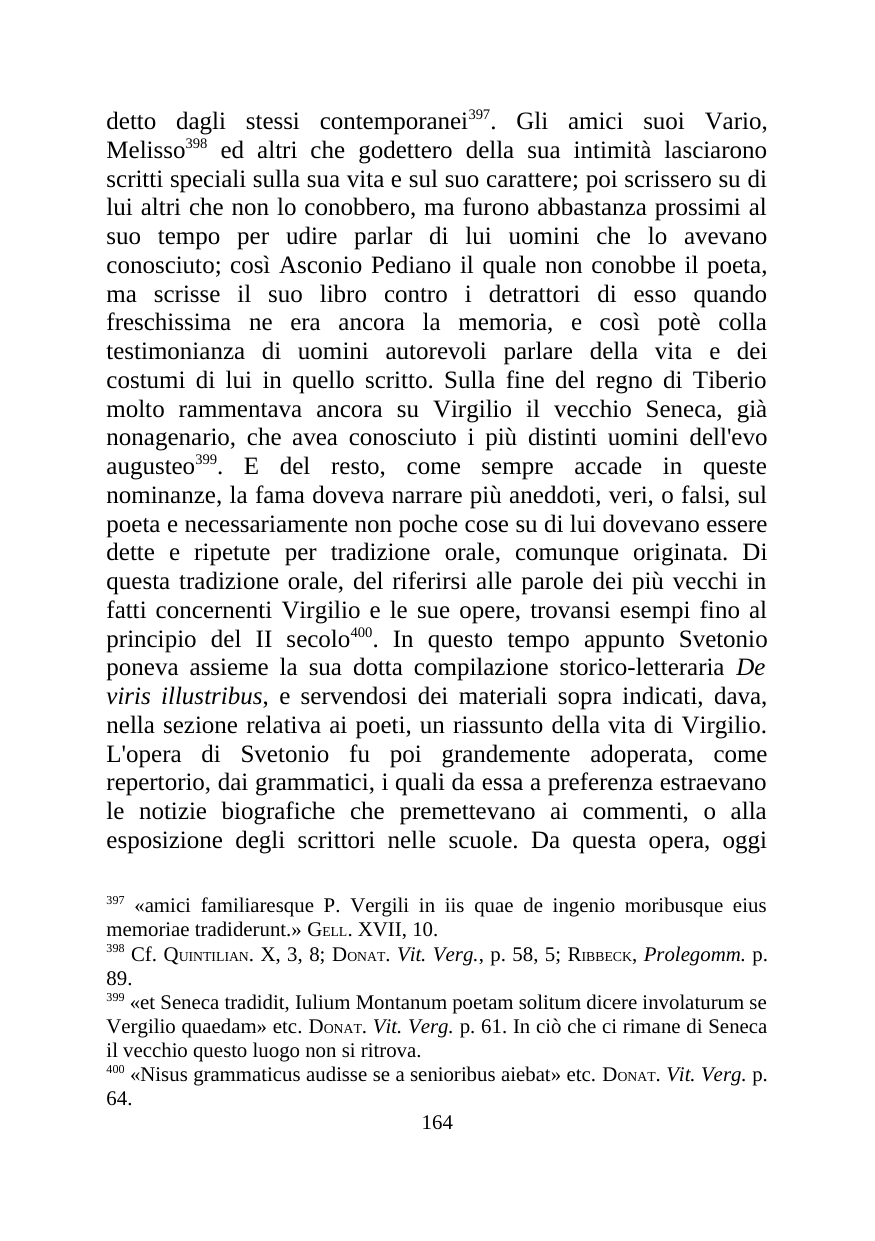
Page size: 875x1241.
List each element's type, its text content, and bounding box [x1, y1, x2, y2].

text Cf. Quintilian. X, 3, 8; Donat. Vit. Verg., p. 58, 5; Ribbeck, Prolegomm. p. 89. [106, 941, 768, 989]
text «Nisus grammaticus audisse se a senioribus aiebat» etc. Donat. Vit. Verg. p. 64. [106, 1062, 768, 1110]
text «amici familiaresque P. Vergili in iis quae de ingenio moribusque eius memoriae tradiderunt.» Gell. XVII, 10. [106, 893, 768, 941]
text detto dagli stessi contemporanei. Gli amici suoi Vario, Melisso ed altri che godettero della sua intimità lasciarono scritti speciali sulla sua vita e sul suo carattere; poi scrissero su di lui altri che non lo conobbero, ma furono abbastanza prossimi al suo tempo per udire parlar di lui uomini che lo avevano conosciuto; così Asconio Pediano il quale non conobbe il poeta, ma scrisse il suo libro contro i detrattori di esso quando freschissima ne era ancora la memoria, e così potè colla testimonianza di uomini autorevoli parlare della vita e dei costumi di lui in quello scritto. Sulla fine del regno di Tiberio molto rammentava ancora su Virgilio il vecchio Seneca, già nonagenario, che avea conosciuto i più distinti uomini dell'evo augusteo. E del resto, come sempre accade in queste nominanze, la fama doveva narrare più aneddoti, veri, o falsi, sul poeta e necessariamente non poche cose su di lui dovevano essere dette e ripetute per tradizione orale, comunque originata. Di questa tradizione orale, del riferirsi alle parole dei più vecchi in fatti concernenti Virgilio e le sue opere, trovansi esempi fino al principio del II secolo. In questo tempo appunto Svetonio poneva assieme la sua dotta compilazione storico-letteraria De viris illustribus, e servendosi dei materiali sopra indicati, dava, nella sezione relativa ai poeti, un riassunto della vita di Virgilio. L'opera di Svetonio fu poi grandemente adoperata, come repertorio, dai grammatici, i quali da essa a preferenza estraevano le notizie biografiche che premettevano ai commenti, o alla esposizione degli scrittori nelle scuole. Da questa opera, oggi [106, 106, 768, 854]
text «et Seneca tradidit, Iulium Montanum poetam solitum dicere involaturum se Vergilio quaedam» etc. Donat. Vit. Verg. p. 61. In ciò che ci rimane di Seneca il vecchio questo luogo non si ritrova. [106, 989, 768, 1062]
